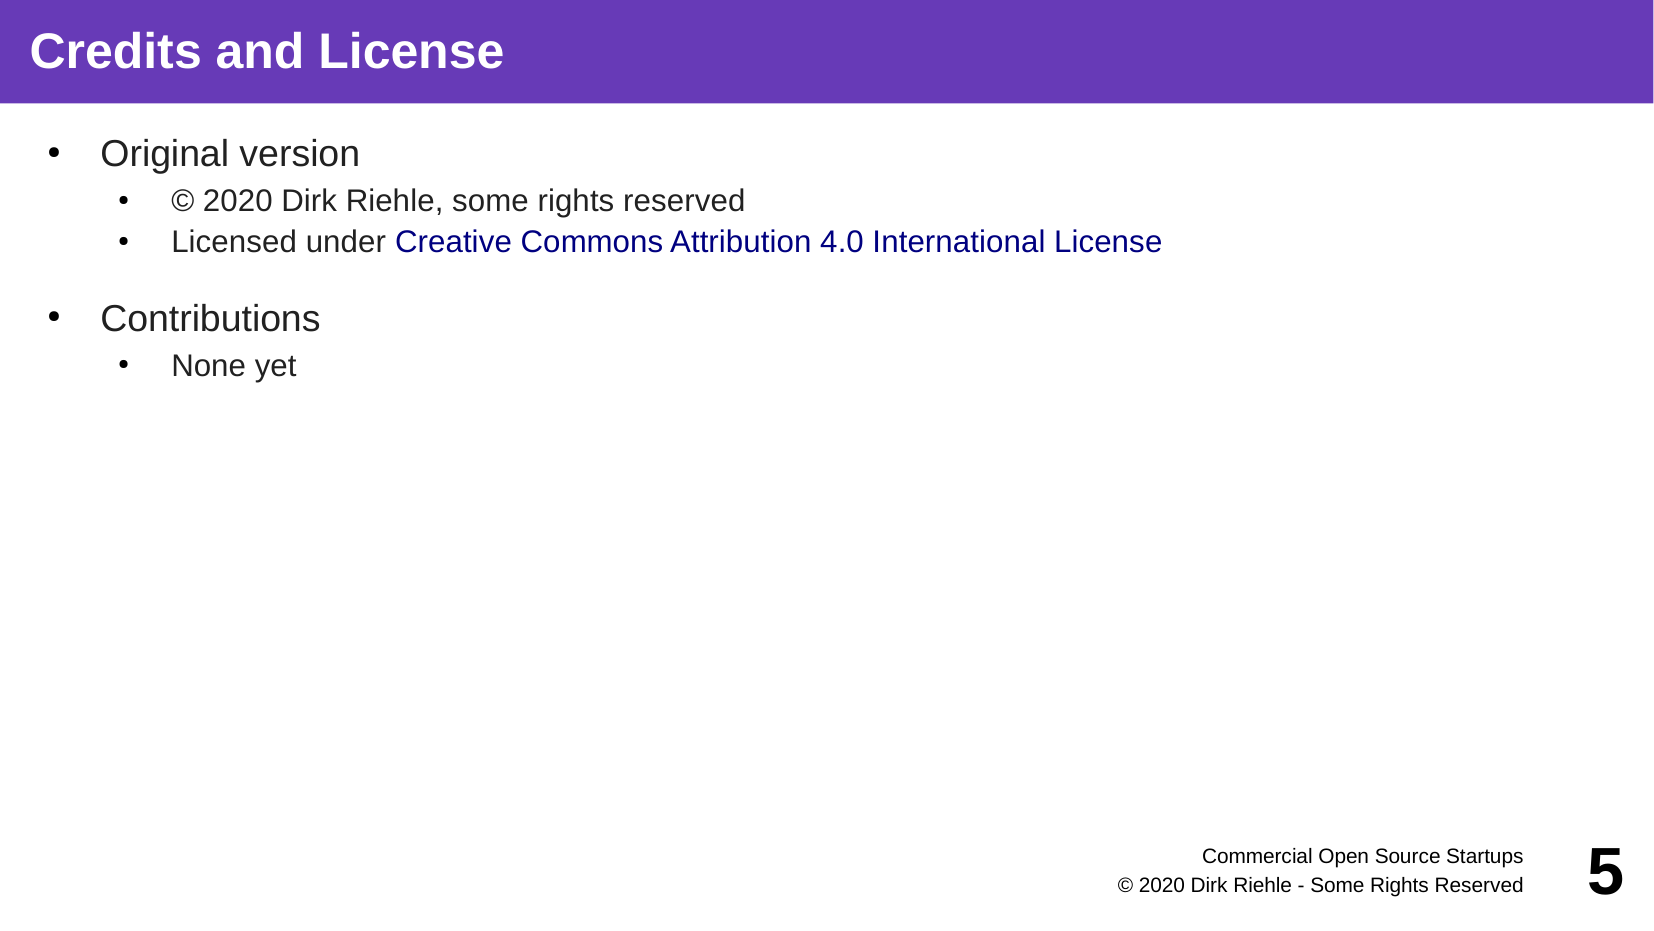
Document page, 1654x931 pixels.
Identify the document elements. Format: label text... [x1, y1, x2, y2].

list Original version © 2020 Dirk Riehle, some rights reserved Licensed under Creative Commons Attribution 4.0 International License Contributions None yet [29, 132, 1625, 813]
title Credits and License [0, 0, 1654, 104]
